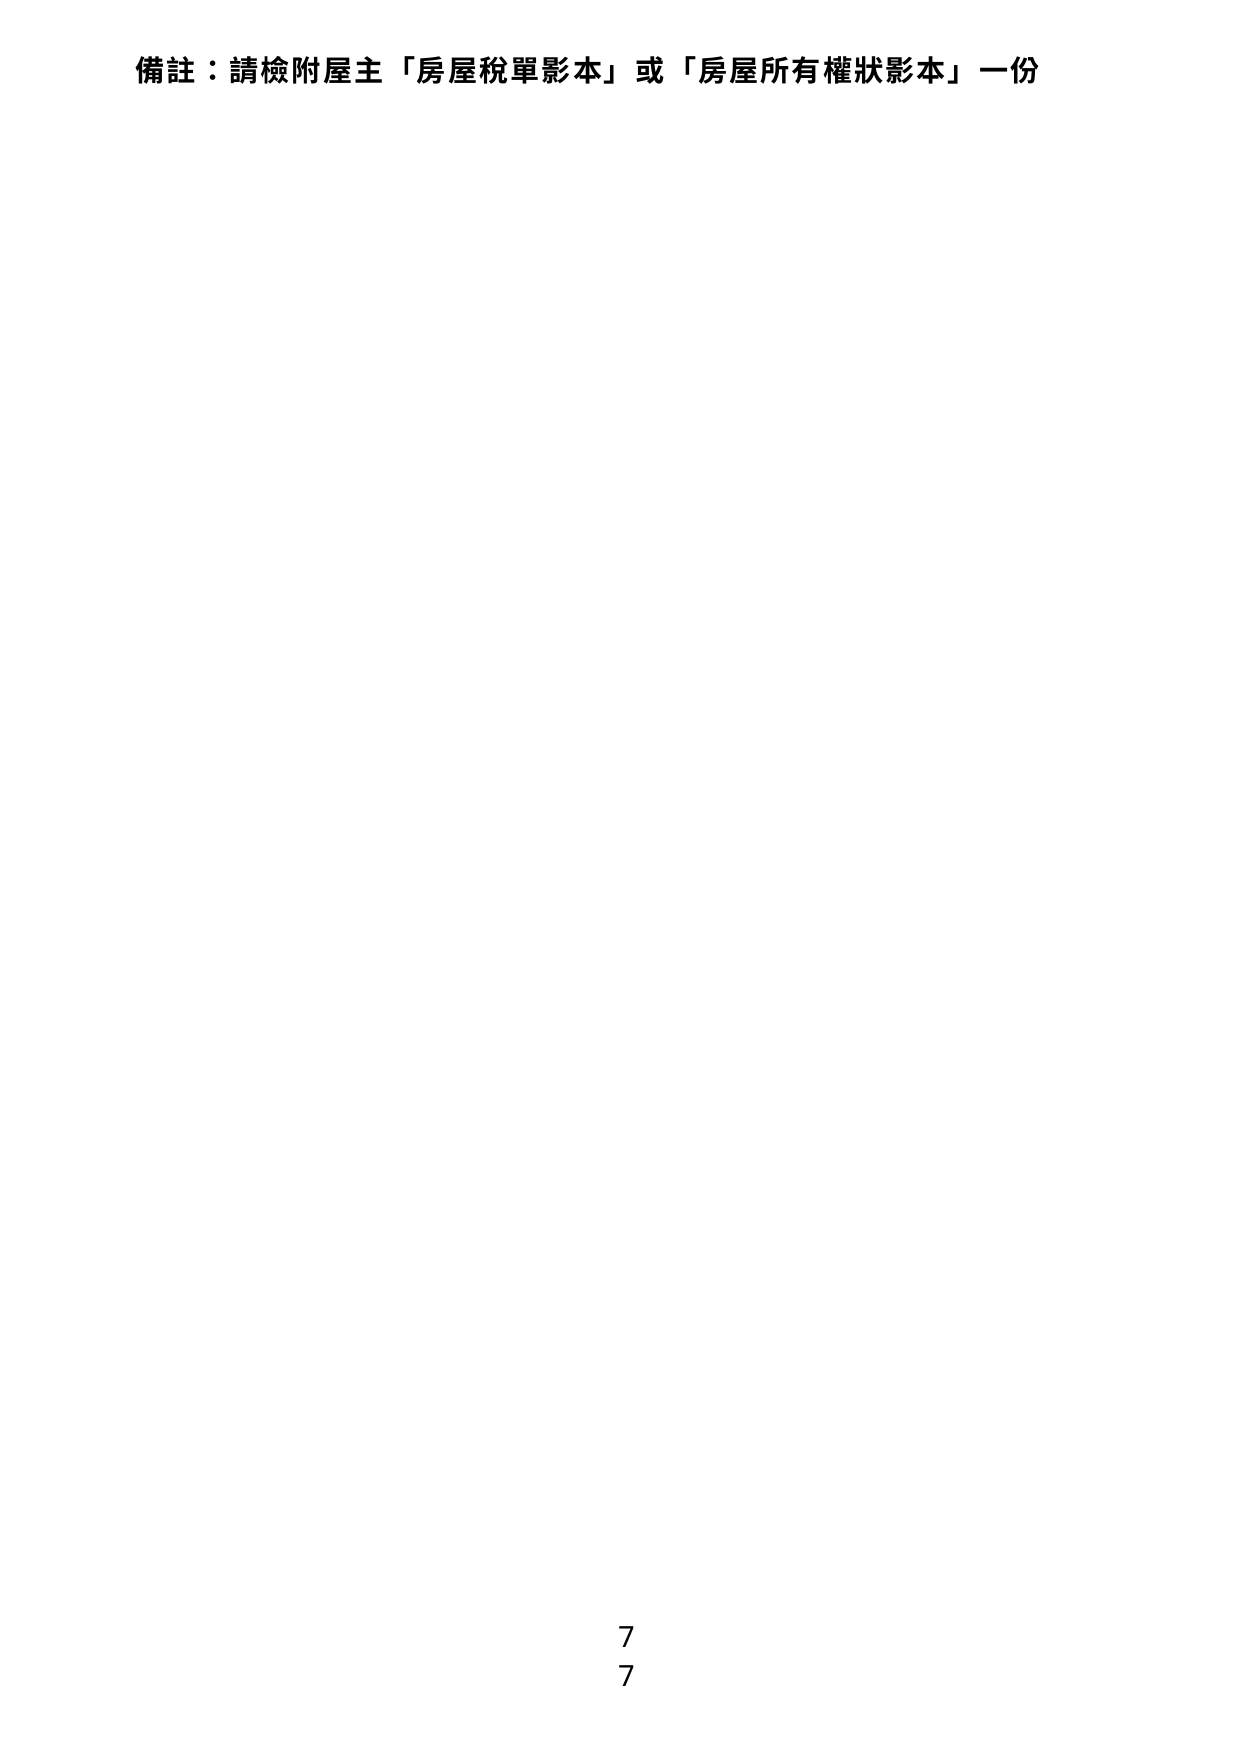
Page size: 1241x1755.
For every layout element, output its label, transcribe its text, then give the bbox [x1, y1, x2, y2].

text 備註：請檢附屋主「房屋稅單影本」或「房屋所有權狀影本」一份 [126, 27, 1124, 89]
